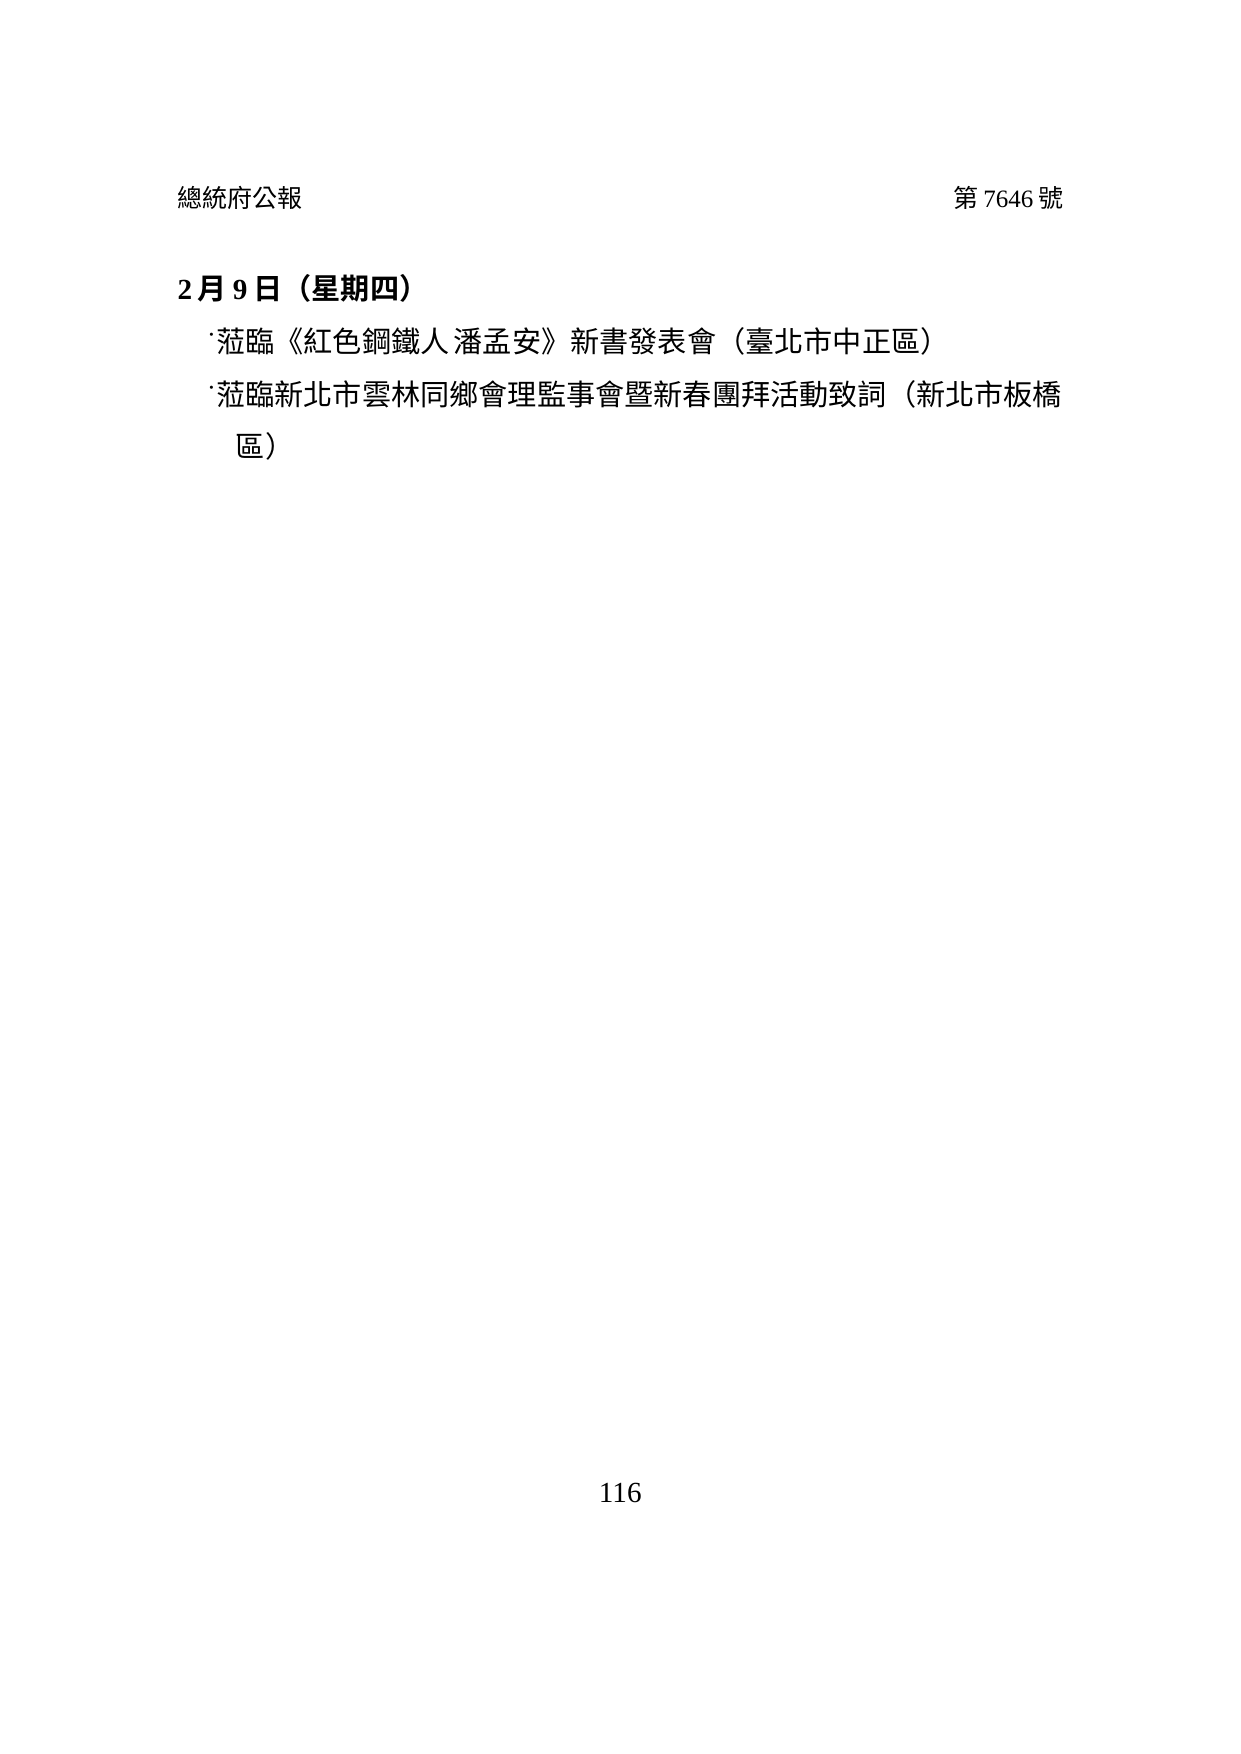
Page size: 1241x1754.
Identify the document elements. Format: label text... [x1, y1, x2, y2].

text 2月9日（星期四） [177, 266, 1063, 308]
text ˙蒞臨新北市雲林同鄉會理監事會暨新春團拜活動致詞（新北市板橋區） [206, 371, 1063, 466]
text ˙蒞臨《紅色鋼鐵人 潘孟安》新書發表會（臺北市中正區） [206, 318, 1063, 361]
